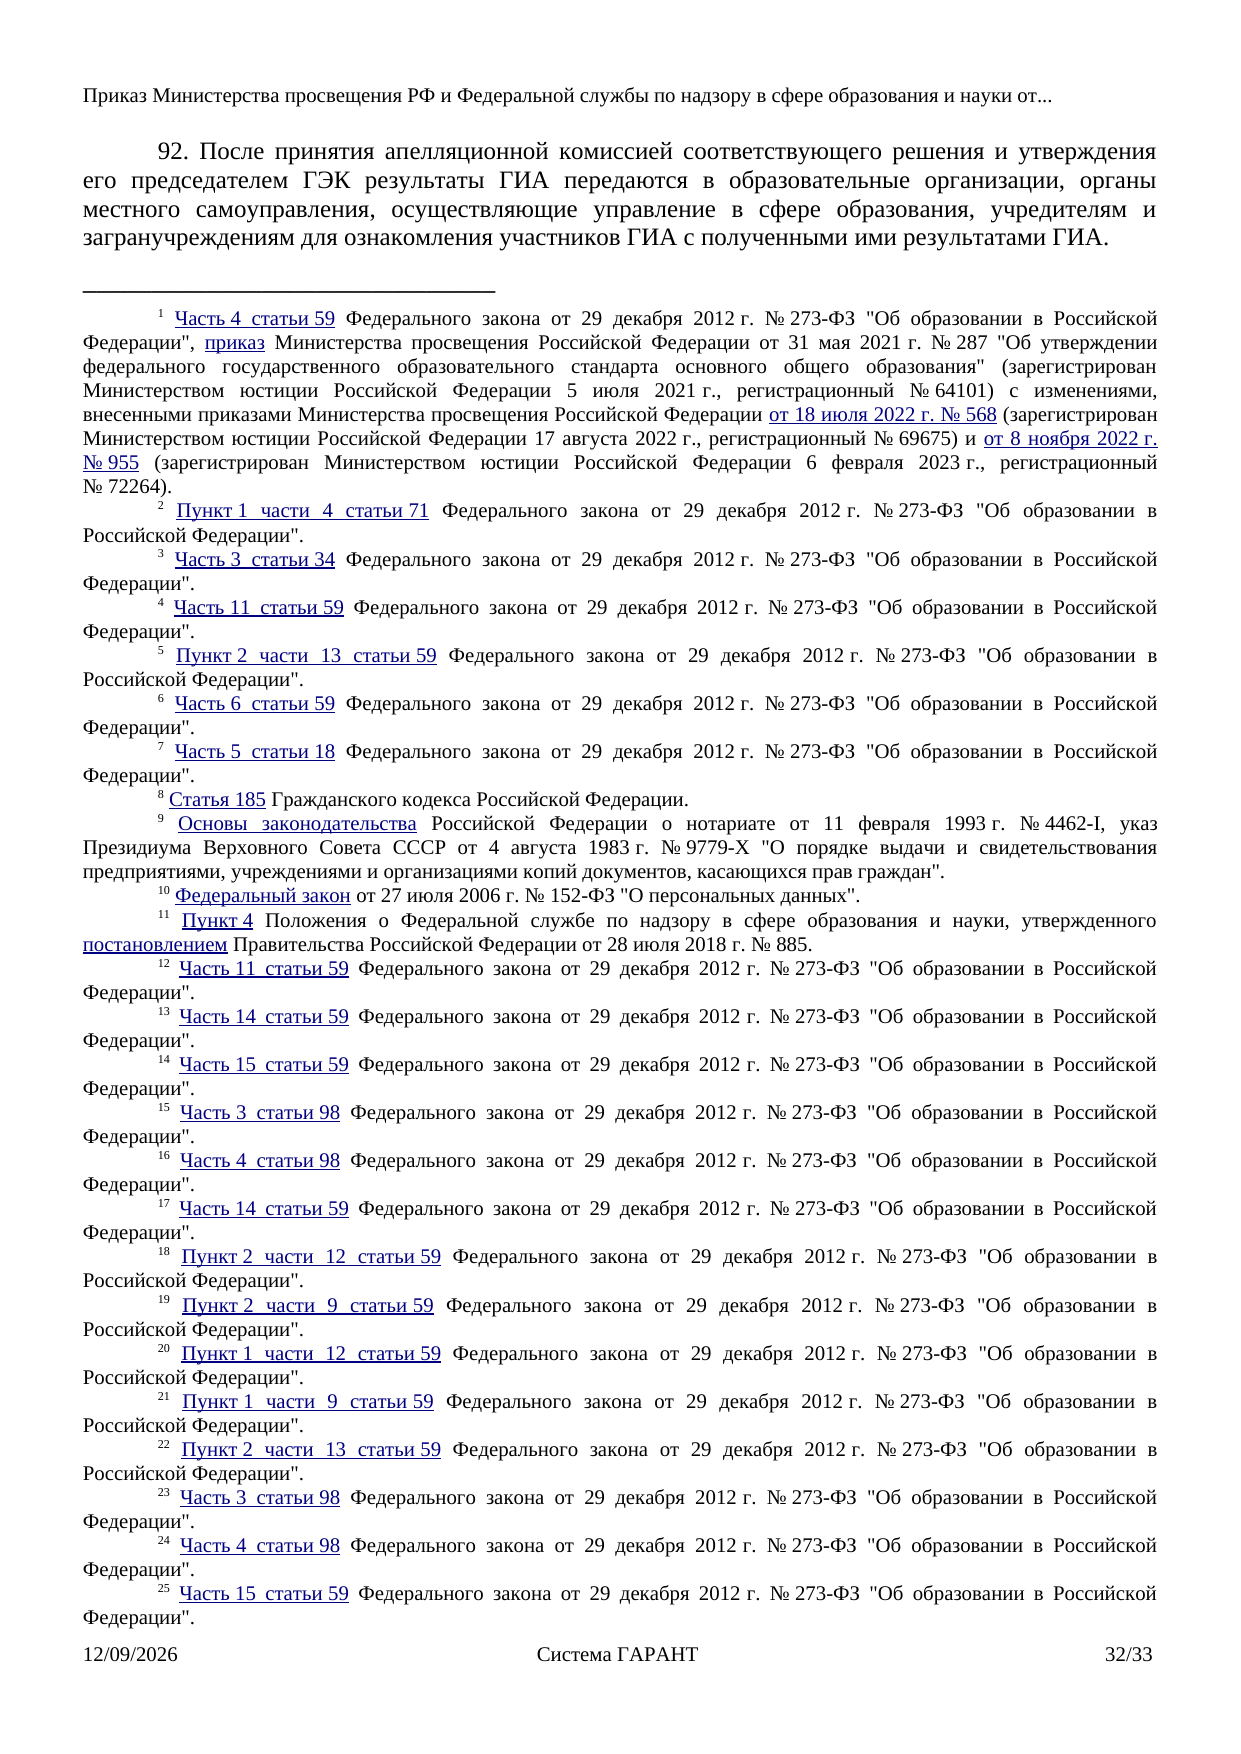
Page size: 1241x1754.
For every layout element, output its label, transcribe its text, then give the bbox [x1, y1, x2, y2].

text 8 Статья 185 Гражданского кодекса Российской Федерации. [83, 787, 1157, 811]
text 24 Часть 4 статьи 98 Федерального закона от 29 декабря 2012 г. № 273-ФЗ "Об образовании в Российской Федерации". [83, 1533, 1157, 1581]
text 4 Часть 11 статьи 59 Федерального закона от 29 декабря 2012 г. № 273-ФЗ "Об образовании в Российской Федерации". [83, 595, 1157, 643]
text 23 Часть 3 статьи 98 Федерального закона от 29 декабря 2012 г. № 273-ФЗ "Об образовании в Российской Федерации". [83, 1485, 1157, 1533]
text 14 Часть 15 статьи 59 Федерального закона от 29 декабря 2012 г. № 273-ФЗ "Об образовании в Российской Федерации". [83, 1052, 1157, 1100]
text 5 Пункт 2 части 13 статьи 59 Федерального закона от 29 декабря 2012 г. № 273-ФЗ "Об образовании в Российской Федерации". [83, 643, 1157, 691]
text 20 Пункт 1 части 12 статьи 59 Федерального закона от 29 декабря 2012 г. № 273-ФЗ "Об образовании в Российской Федерации". [83, 1341, 1157, 1389]
text 7 Часть 5 статьи 18 Федерального закона от 29 декабря 2012 г. № 273-ФЗ "Об образовании в Российской Федерации". [83, 739, 1157, 787]
text 19 Пункт 2 части 9 статьи 59 Федерального закона от 29 декабря 2012 г. № 273-ФЗ "Об образовании в Российской Федерации". [83, 1292, 1157, 1341]
text 11 Пункт 4 Положения о Федеральной службе по надзору в сфере образования и науки, утвержденного постановлением Правительства Российской Федерации от 28 июля 2018 г. № 885. [83, 907, 1157, 956]
text 3 Часть 3 статьи 34 Федерального закона от 29 декабря 2012 г. № 273-ФЗ "Об образовании в Российской Федерации". [83, 547, 1157, 595]
text 21 Пункт 1 части 9 статьи 59 Федерального закона от 29 декабря 2012 г. № 273-ФЗ "Об образовании в Российской Федерации". [83, 1389, 1157, 1437]
text 10 Федеральный закон от 27 июля 2006 г. № 152-ФЗ "О персональных данных". [83, 883, 1157, 907]
text 1 Часть 4 статьи 59 Федерального закона от 29 декабря 2012 г. № 273-ФЗ "Об образовании в Российской Федерации", приказ Министерства просвещения Российской Федерации от 31 мая 2021 г. № 287 "Об утверждении федерального государственного образовательного стандарта основного общего образования" (зарегистрирован Министерством юстиции Российской Федерации 5 июля 2021 г., регистрационный № 64101) с изменениями, внесенными приказами Министерства просвещения Российской Федерации от 18 июля 2022 г. № 568 (зарегистрирован Министерством юстиции Российской Федерации 17 августа 2022 г., регистрационный № 69675) и от 8 ноября 2022 г. № 955 (зарегистрирован Министерством юстиции Российской Федерации 6 февраля 2023 г., регистрационный № 72264). [83, 306, 1157, 498]
text 17 Часть 14 статьи 59 Федерального закона от 29 декабря 2012 г. № 273-ФЗ "Об образовании в Российской Федерации". [83, 1196, 1157, 1244]
text 18 Пункт 2 части 12 статьи 59 Федерального закона от 29 декабря 2012 г. № 273-ФЗ "Об образовании в Российской Федерации". [83, 1244, 1157, 1292]
text 6 Часть 6 статьи 59 Федерального закона от 29 декабря 2012 г. № 273-ФЗ "Об образовании в Российской Федерации". [83, 691, 1157, 739]
text 15 Часть 3 статьи 98 Федерального закона от 29 декабря 2012 г. № 273-ФЗ "Об образовании в Российской Федерации". [83, 1100, 1157, 1148]
text 2 Пункт 1 части 4 статьи 71 Федерального закона от 29 декабря 2012 г. № 273-ФЗ "Об образовании в Российской Федерации". [83, 498, 1157, 547]
text 22 Пункт 2 части 13 статьи 59 Федерального закона от 29 декабря 2012 г. № 273-ФЗ "Об образовании в Российской Федерации". [83, 1437, 1157, 1485]
text 9 Основы законодательства Российской Федерации о нотариате от 11 февраля 1993 г. № 4462-I, указ Президиума Верховного Совета СССР от 4 августа 1983 г. № 9779-Х "О порядке выдачи и свидетельствования предприятиями, учреждениями и организациями копий документов, касающихся прав граждан". [83, 811, 1157, 883]
text 25 Часть 15 статьи 59 Федерального закона от 29 декабря 2012 г. № 273-ФЗ "Об образовании в Российской Федерации". [83, 1581, 1157, 1629]
text 92. После принятия апелляционной комиссией соответствующего решения и утверждения его председателем ГЭК результаты ГИА передаются в образовательные организации, органы местного самоуправления, осуществляющие управление в сфере образования, учредителям и загранучреждениям для ознакомления участников ГИА с полученными ими результатами ГИА. [83, 136, 1157, 251]
text 16 Часть 4 статьи 98 Федерального закона от 29 декабря 2012 г. № 273-ФЗ "Об образовании в Российской Федерации". [83, 1148, 1157, 1196]
text ────────────────────────────── [83, 280, 1157, 306]
text 12 Часть 11 статьи 59 Федерального закона от 29 декабря 2012 г. № 273-ФЗ "Об образовании в Российской Федерации". [83, 956, 1157, 1004]
text 13 Часть 14 статьи 59 Федерального закона от 29 декабря 2012 г. № 273-ФЗ "Об образовании в Российской Федерации". [83, 1004, 1157, 1052]
